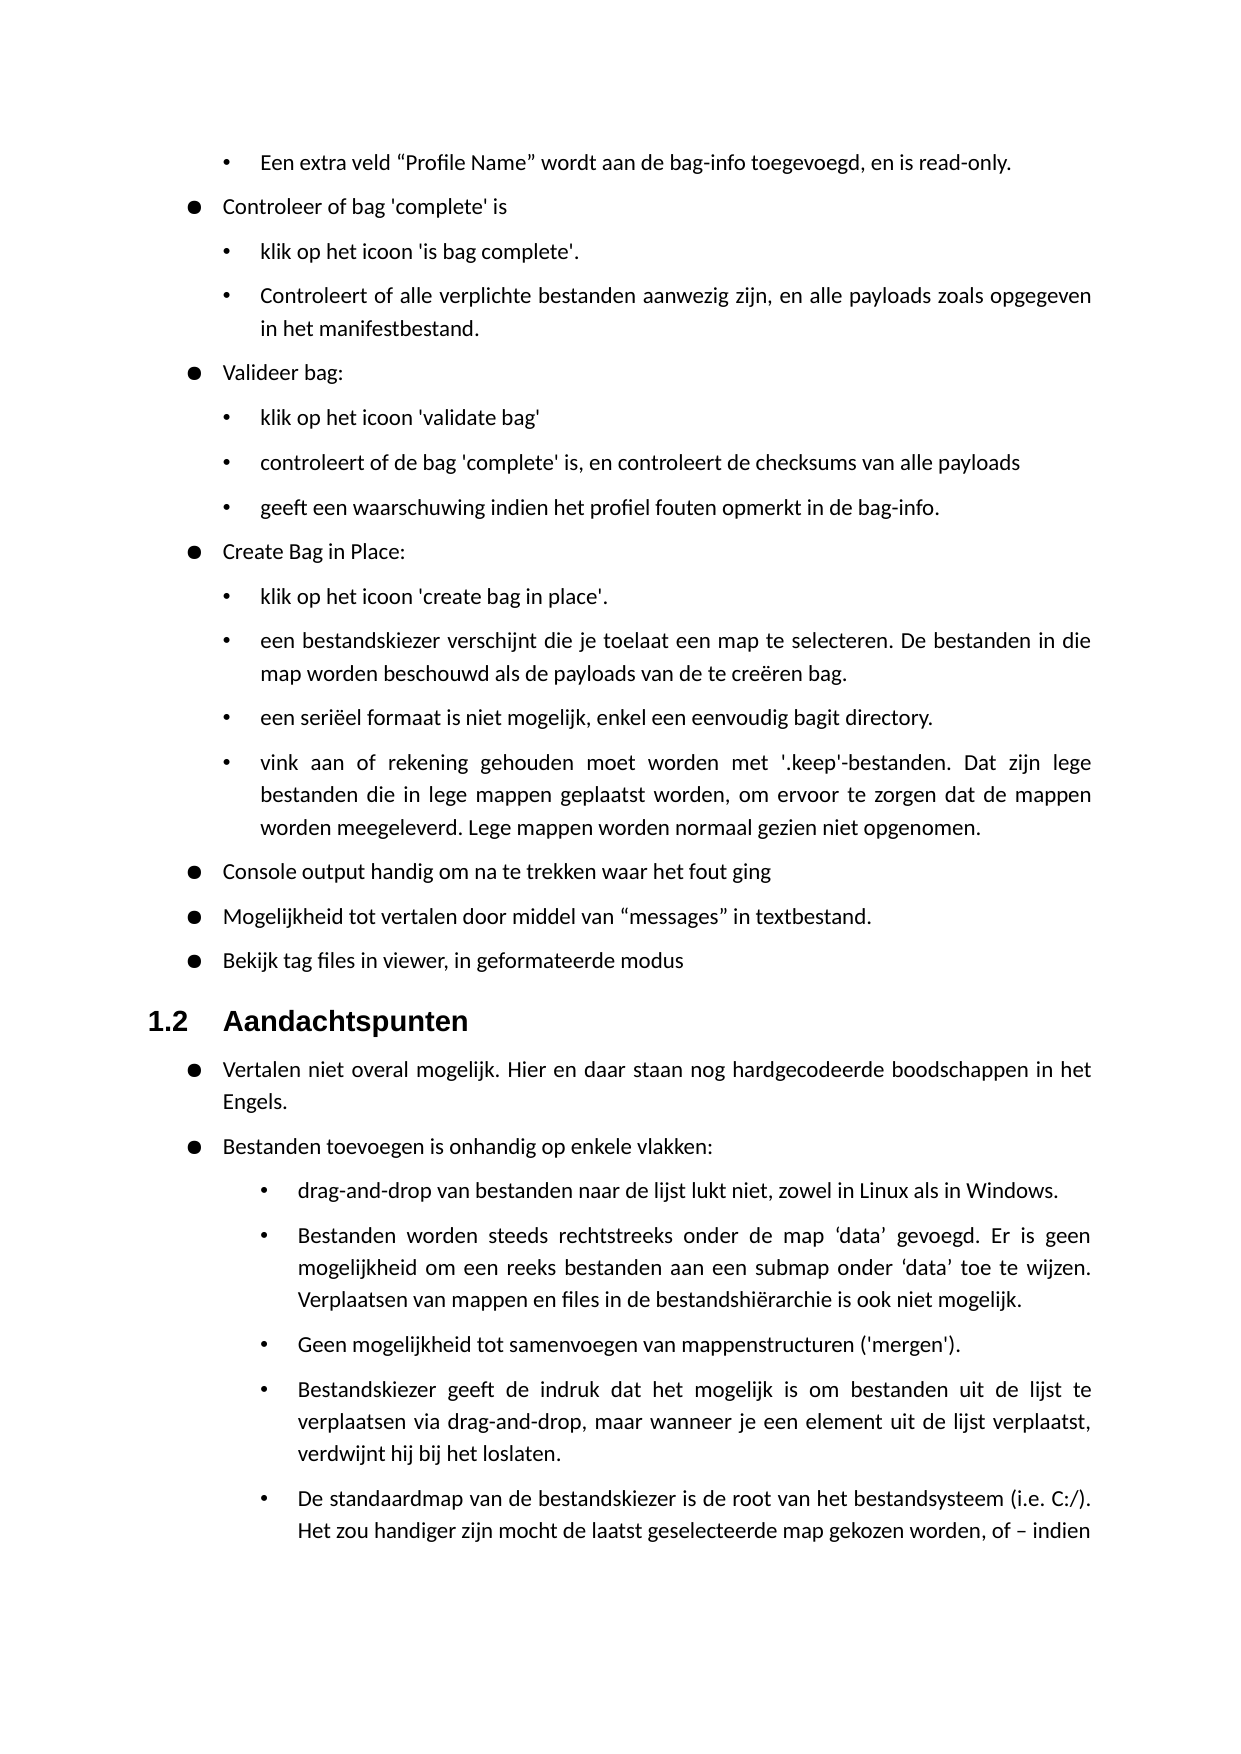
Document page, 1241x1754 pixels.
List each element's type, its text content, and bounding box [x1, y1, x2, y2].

list vink aan of rekening gehouden moet worden met '.keep'-bestanden. Dat zijn lege bestanden die in lege mappen geplaatst worden, om ervoor te zorgen dat de mappen worden meegeleverd. Lege mappen worden normaal gezien niet opgenomen. [223, 748, 1093, 841]
list geeft een waarschuwing indien het profiel fouten opmerkt in de bag-info. [223, 493, 1093, 521]
list De standaardmap van de bestandskiezer is de root van het bestandsysteem (i.e. C:/). Het zou handiger zijn mocht de laatst geselecteerde map gekozen worden, of – indien [260, 1484, 1093, 1544]
subtitle Aandachtspunten [148, 1004, 1093, 1037]
list Vertalen niet overal mogelijk. Hier en daar staan nog hardgecodeerde boodschappen in het Engels. [185, 1055, 1093, 1115]
list drag-and-drop van bestanden naar de lijst lukt niet, zowel in Linux als in Windows. [260, 1176, 1093, 1204]
list een seriëel formaat is niet mogelijk, enkel een eenvoudig bagit directory. [223, 703, 1093, 732]
list Valideer bag: [185, 358, 1093, 387]
list klik op het icoon 'is bag complete'. [223, 237, 1093, 265]
list Console output handig om na te trekken waar het fout ging [185, 857, 1093, 885]
list Create Bag in Place: [185, 537, 1093, 565]
list klik op het icoon 'validate bag' [223, 403, 1093, 431]
list Bestanden worden steeds rechtstreeks onder de map ‘data’ gevoegd. Er is geen mogelijkheid om een reeks bestanden aan een submap onder ‘data’ toe te wijzen. Verplaatsen van mappen en files in de bestandshiërarchie is ook niet mogelijk. [260, 1221, 1093, 1313]
list klik op het icoon 'create bag in place'. [223, 582, 1093, 610]
list Bestandskiezer geeft de indruk dat het mogelijk is om bestanden uit de lijst te verplaatsen via drag-and-drop, maar wanneer je een element uit de lijst verplaatst, verdwijnt hij bij het loslaten. [260, 1375, 1093, 1467]
list Een extra veld “Profile Name” wordt aan de bag-info toegevoegd, en is read-only. [223, 148, 1093, 176]
list Bekijk tag files in viewer, in geformateerde modus [185, 947, 1093, 975]
list Geen mogelijkheid tot samenvoegen van mappenstructuren ('mergen'). [260, 1330, 1093, 1358]
list Bestanden toevoegen is onhandig op enkele vlakken: [185, 1132, 1093, 1160]
list Controleert of alle verplichte bestanden aanwezig zijn, en alle payloads zoals opgegeven in het manifestbestand. [223, 282, 1093, 342]
list controleert of de bag 'complete' is, en controleert de checksums van alle payloads [223, 448, 1093, 476]
list Mogelijkheid tot vertalen door middel van “messages” in textbestand. [185, 902, 1093, 930]
list een bestandskiezer verschijnt die je toelaat een map te selecteren. De bestanden in die map worden beschouwd als de payloads van de te creëren bag. [223, 627, 1093, 687]
list Controleer of bag 'complete' is [185, 192, 1093, 220]
